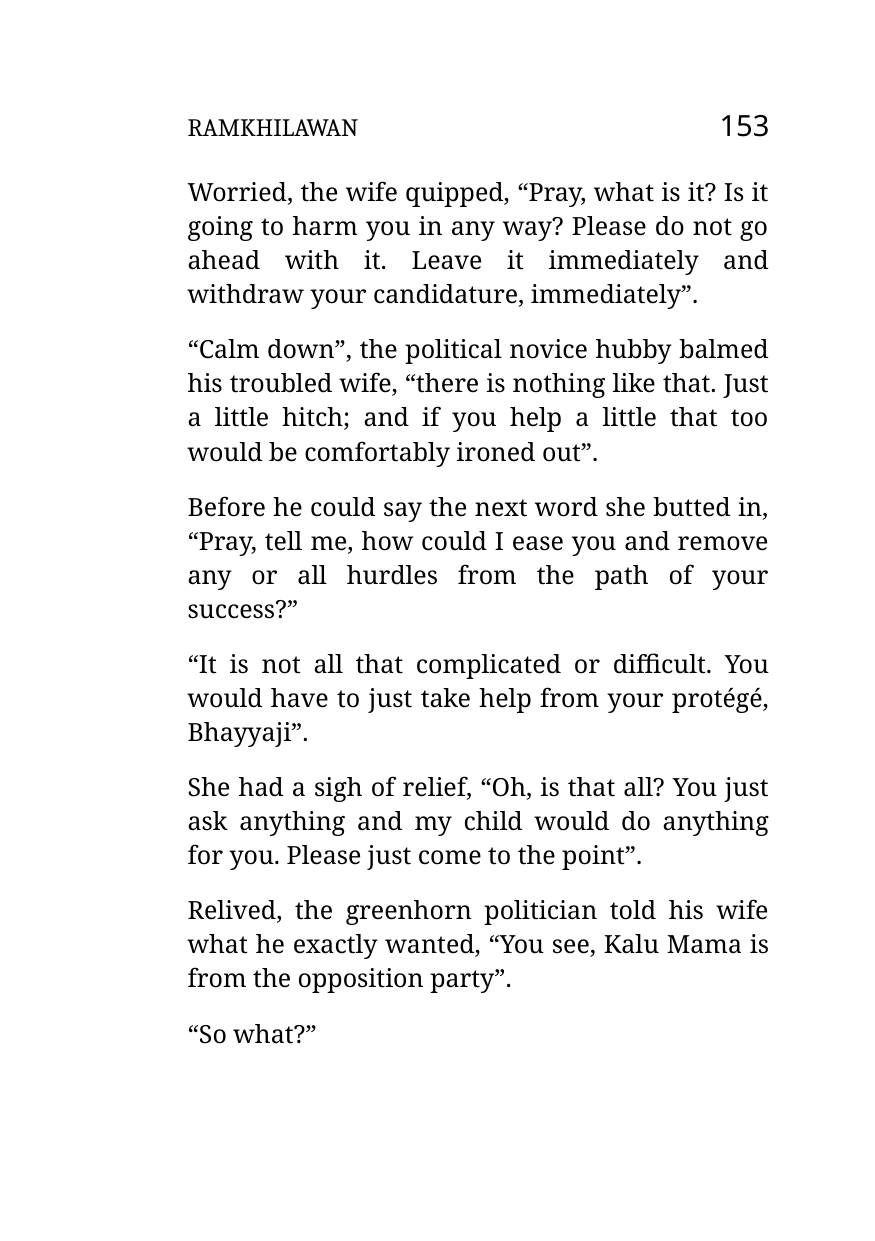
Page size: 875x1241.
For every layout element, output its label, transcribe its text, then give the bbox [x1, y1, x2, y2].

text “It is not all that complicated or difficult. You would have to just take help from your protégé, Bhayyaji”. [187, 647, 769, 749]
text Relived, the greenhorn politician told his wife what he exactly wanted, “You see, Kalu Mama is from the opposition party”. [187, 893, 769, 995]
text She had a sigh of relief, “Oh, is that all? You just ask anything and my child would do anything for you. Please just come to the point”. [187, 770, 769, 872]
text “So what?” [187, 1016, 769, 1050]
text Before he could say the next word she butted in, “Pray, tell me, how could I ease you and remove any or all hurdles from the path of your success?” [187, 489, 769, 626]
text “Calm down”, the political novice hubby balmed his troubled wife, “there is nothing like that. Just a little hitch; and if you help a little that too would be comfortably ironed out”. [187, 332, 769, 468]
text Worried, the wife quipped, “Pray, what is it? Is it going to harm you in any way? Please do not go ahead with it. Leave it immediately and withdraw your candidature, immediately”. [187, 175, 769, 311]
